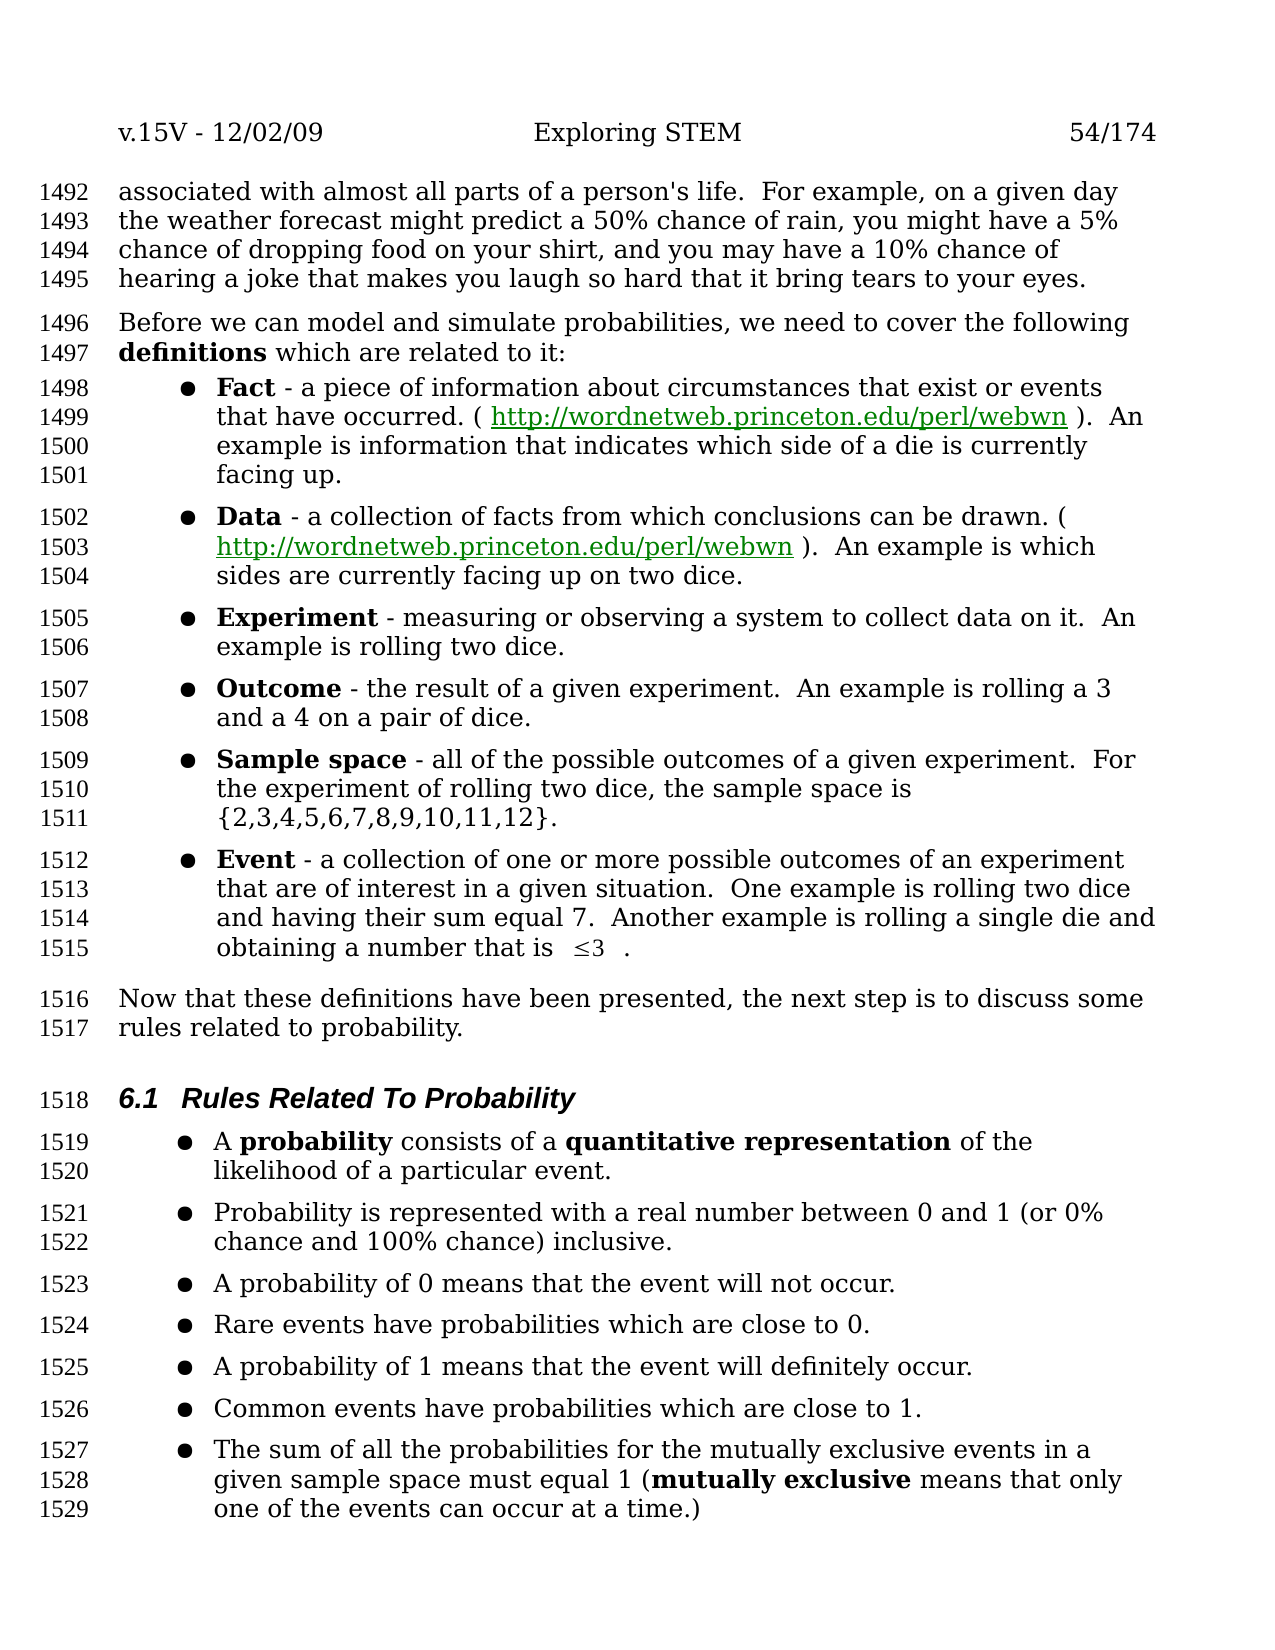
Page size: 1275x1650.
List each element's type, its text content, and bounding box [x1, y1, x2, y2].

list A probability consists of a quantitative representation of the likelihood of a particular event. [175, 1127, 1157, 1186]
list Sample space - all of the possible outcomes of a given experiment. For the experiment of rolling two dice, the sample space is {2,3,4,5,6,7,8,9,10,11,12}. [178, 745, 1157, 832]
list Fact - a piece of information about circumstances that exist or events that have occurred. ( http://wordnetweb.princeton.edu/perl/webwn ). An example is information that indicates which side of a die is currently facing up. [178, 373, 1157, 490]
text Now that these definitions have been presented, the next step is to discuss some rules related to probability. [118, 984, 1157, 1042]
list Common events have probabilities which are close to 1. [175, 1394, 1157, 1423]
list A probability of 0 means that the event will not occur. [175, 1269, 1157, 1298]
text associated with almost all parts of a person's life. For example, on a given day the weather forecast might predict a 50% chance of rain, you might have a 5% chance of dropping food on your shirt, and you may have a 10% chance of hearing a joke that makes you laugh so hard that it bring tears to your eyes. [118, 177, 1157, 293]
list Outcome - the result of a given experiment. An example is rolling a 3 and a 4 on a pair of dice. [178, 674, 1157, 732]
list Rare events have probabilities which are close to 0. [175, 1311, 1157, 1340]
list Data - a collection of facts from which conclusions can be drawn. ( http://wordnetweb.princeton.edu/perl/webwn ). An example is which sides are currently facing up on two dice. [178, 502, 1157, 590]
text Before we can model and simulate probabilities, we need to cover the following definitions which are related to it: [118, 308, 1157, 367]
list A probability of 1 means that the event will definitely occur. [175, 1352, 1157, 1381]
subtitle Rules Related To Probability [118, 1082, 1157, 1115]
list Experiment - measuring or observing a system to collect data on it. An example is rolling two dice. [178, 603, 1157, 661]
list Event - a collection of one or more possible outcomes of an experiment that are of interest in a given situation. One example is rolling two dice and having their sum equal 7. Another example is rolling a single die and obtaining a number that is. [178, 845, 1157, 963]
list The sum of all the probabilities for the mutually exclusive events in a given sample space must equal 1 (mutually exclusive means that only one of the events can occur at a time.) [175, 1436, 1157, 1523]
list Probability is represented with a real number between 0 and 1 (or 0% chance and 100% chance) inclusive. [175, 1198, 1157, 1256]
